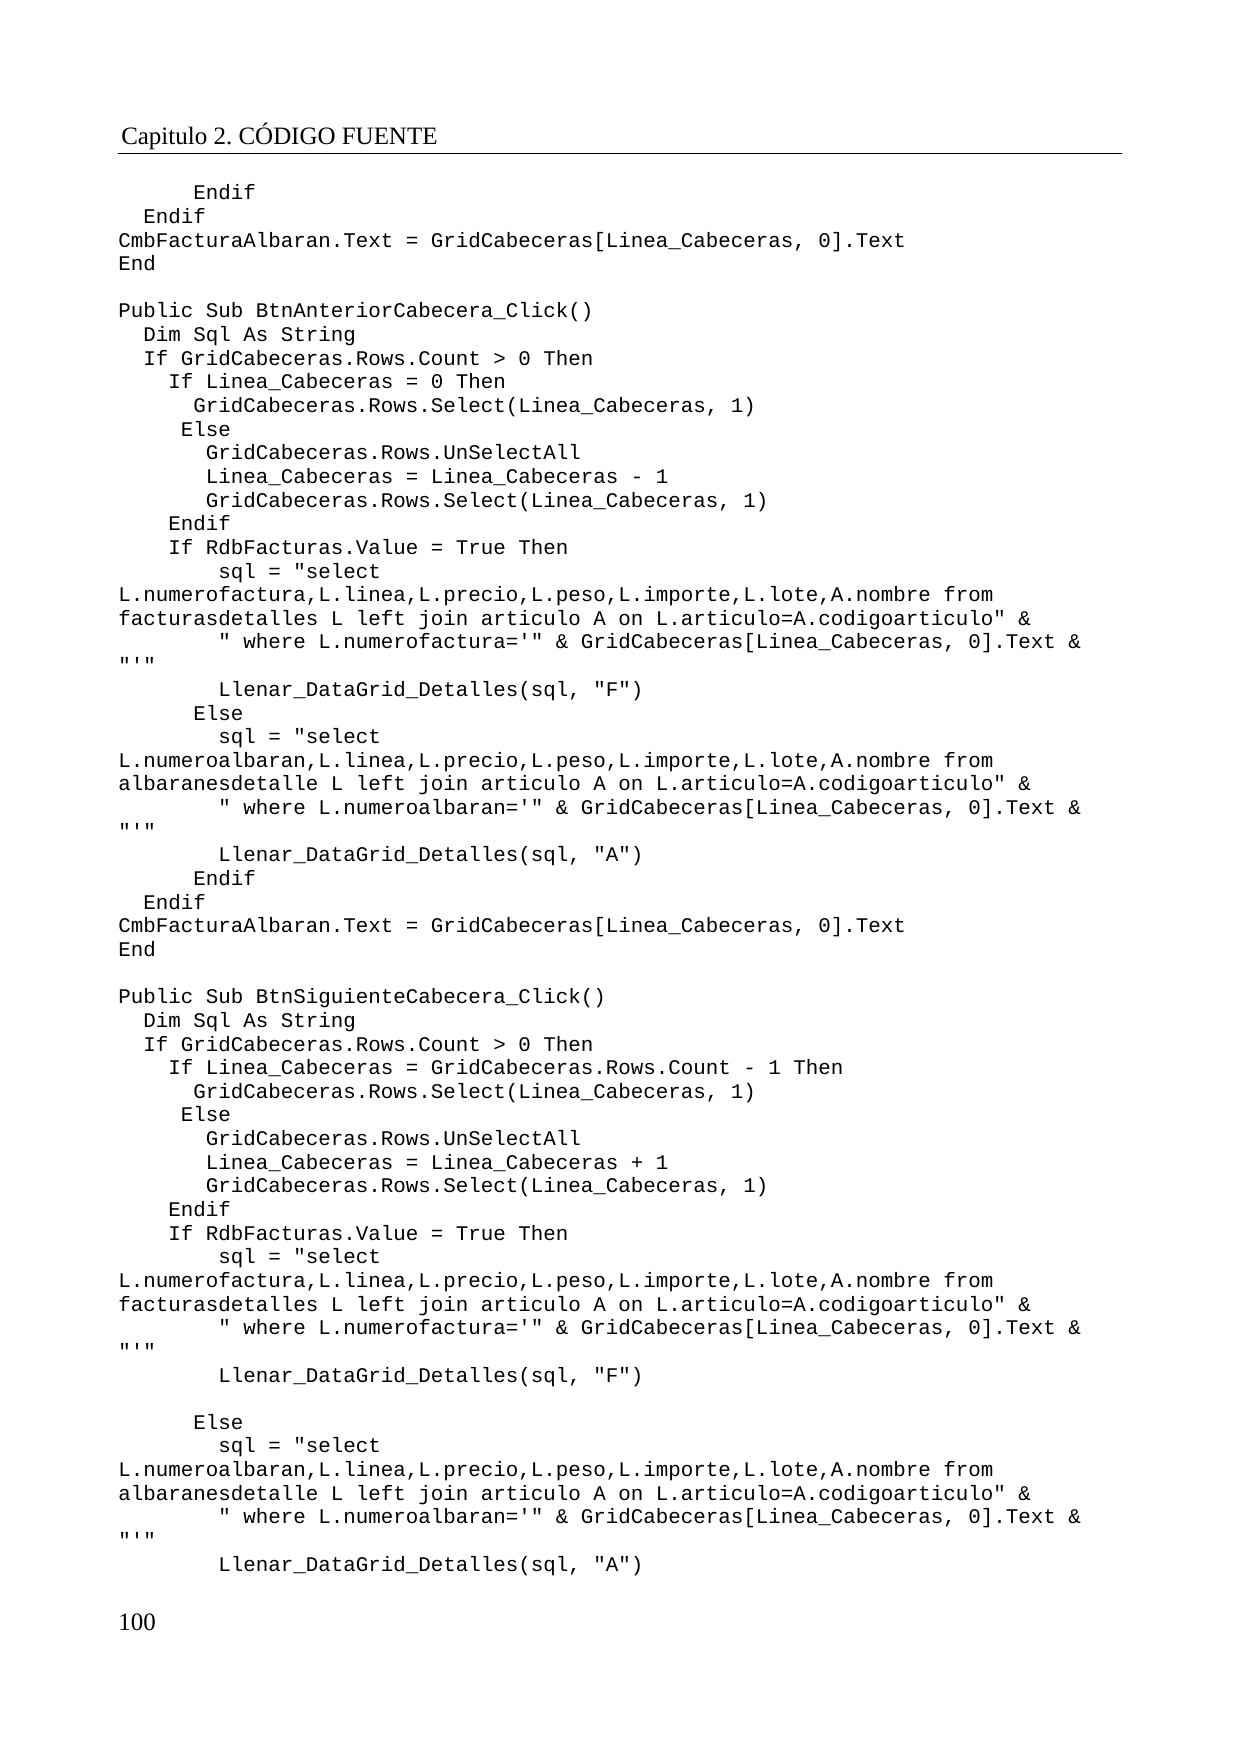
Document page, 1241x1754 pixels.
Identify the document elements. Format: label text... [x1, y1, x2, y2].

text " where L.numerofactura='" & GridCabeceras[Linea_Cabeceras, 0].Text & "'" [118, 632, 1122, 679]
text Endif [118, 513, 1122, 537]
text " where L.numeroalbaran='" & GridCabeceras[Linea_Cabeceras, 0].Text & "'" [118, 797, 1122, 844]
text sql = "select L.numeroalbaran,L.linea,L.precio,L.peso,L.importe,L.lote,A.nombre from albaranesdetalle L left join articulo A on L.articulo=A.codigoarticulo" & [118, 1436, 1122, 1506]
text Endif [118, 182, 1122, 206]
text Else [118, 702, 1122, 726]
text GridCabeceras.Rows.UnSelectAll [118, 1128, 1122, 1152]
text Endif [118, 1199, 1122, 1223]
text GridCabeceras.Rows.Select(Linea_Cabeceras, 1) [118, 490, 1122, 513]
text Llenar_DataGrid_Detalles(sql, "A") [118, 844, 1122, 868]
text If Linea_Cabeceras = 0 Then [118, 371, 1122, 395]
text Public Sub BtnSiguienteCabecera_Click() [118, 986, 1122, 1010]
text End [118, 253, 1122, 277]
text Llenar_DataGrid_Detalles(sql, "F") [118, 1364, 1122, 1388]
text If GridCabeceras.Rows.Count > 0 Then [118, 348, 1122, 371]
text Endif [118, 868, 1122, 892]
text GridCabeceras.Rows.UnSelectAll [118, 442, 1122, 466]
text Public Sub BtnAnteriorCabecera_Click() [118, 301, 1122, 324]
text Linea_Cabeceras = Linea_Cabeceras + 1 [118, 1152, 1122, 1175]
text If Linea_Cabeceras = GridCabeceras.Rows.Count - 1 Then [118, 1057, 1122, 1081]
text Endif [118, 206, 1122, 229]
text Else [118, 1412, 1122, 1436]
text Llenar_DataGrid_Detalles(sql, "A") [118, 1554, 1122, 1577]
text GridCabeceras.Rows.Select(Linea_Cabeceras, 1) [118, 395, 1122, 419]
text Else [118, 419, 1122, 442]
text sql = "select L.numerofactura,L.linea,L.precio,L.peso,L.importe,L.lote,A.nombre from facturasdetalles L left join articulo A on L.articulo=A.codigoarticulo" & [118, 561, 1122, 632]
text " where L.numerofactura='" & GridCabeceras[Linea_Cabeceras, 0].Text & "'" [118, 1317, 1122, 1364]
text GridCabeceras.Rows.Select(Linea_Cabeceras, 1) [118, 1175, 1122, 1199]
text Llenar_DataGrid_Detalles(sql, "F") [118, 679, 1122, 702]
text If RdbFacturas.Value = True Then [118, 537, 1122, 561]
text sql = "select L.numeroalbaran,L.linea,L.precio,L.peso,L.importe,L.lote,A.nombre from albaranesdetalle L left join articulo A on L.articulo=A.codigoarticulo" & [118, 726, 1122, 797]
text CmbFacturaAlbaran.Text = GridCabeceras[Linea_Cabeceras, 0].Text [118, 915, 1122, 939]
text sql = "select L.numerofactura,L.linea,L.precio,L.peso,L.importe,L.lote,A.nombre from facturasdetalles L left join articulo A on L.articulo=A.codigoarticulo" & [118, 1246, 1122, 1317]
text GridCabeceras.Rows.Select(Linea_Cabeceras, 1) [118, 1081, 1122, 1104]
text If RdbFacturas.Value = True Then [118, 1223, 1122, 1246]
text Dim Sql As String [118, 324, 1122, 348]
text End [118, 939, 1122, 963]
text Else [118, 1104, 1122, 1128]
text Dim Sql As String [118, 1010, 1122, 1033]
text CmbFacturaAlbaran.Text = GridCabeceras[Linea_Cabeceras, 0].Text [118, 229, 1122, 253]
text If GridCabeceras.Rows.Count > 0 Then [118, 1033, 1122, 1057]
text Linea_Cabeceras = Linea_Cabeceras - 1 [118, 466, 1122, 490]
text " where L.numeroalbaran='" & GridCabeceras[Linea_Cabeceras, 0].Text & "'" [118, 1506, 1122, 1554]
text Endif [118, 892, 1122, 915]
